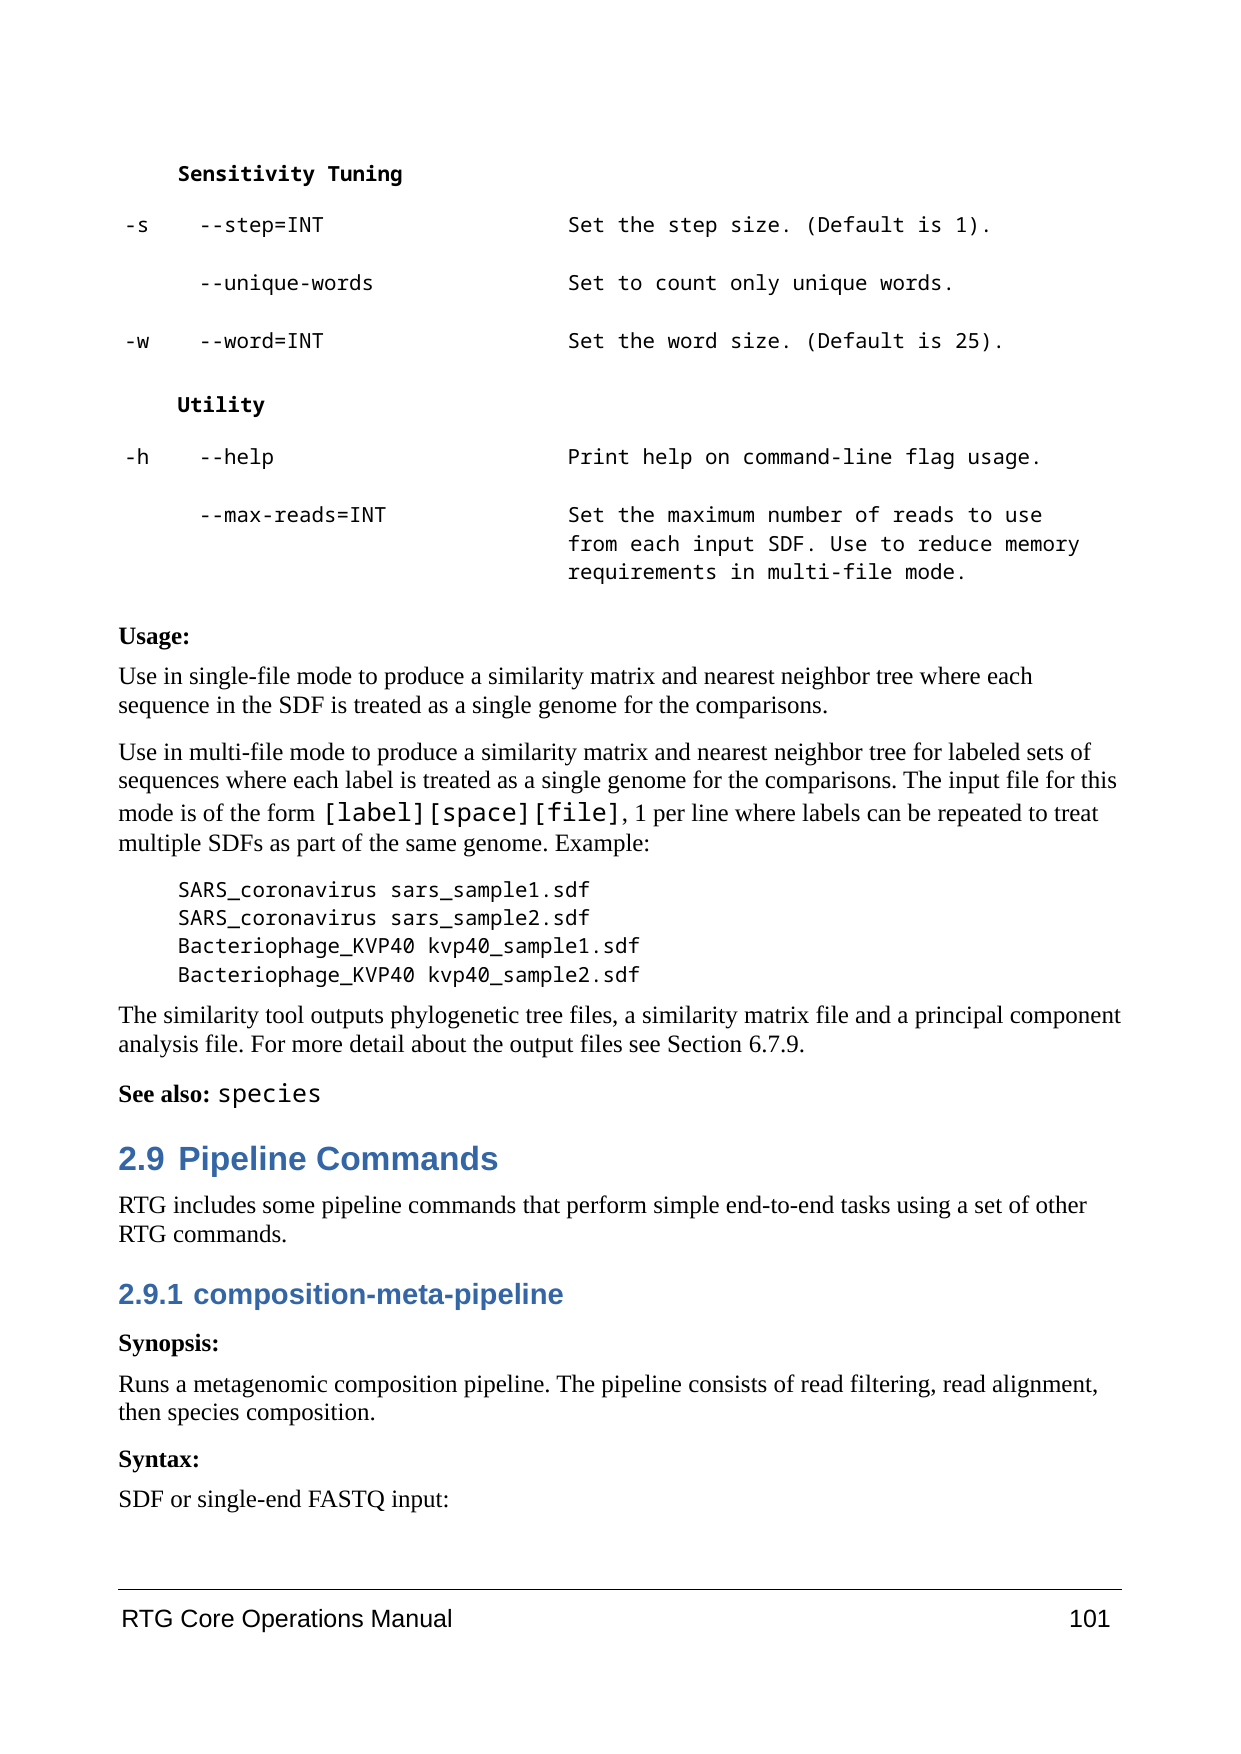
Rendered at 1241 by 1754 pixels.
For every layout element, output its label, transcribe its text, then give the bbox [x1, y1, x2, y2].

table_cell [118, 257, 193, 315]
table_header --help [193, 431, 561, 488]
text Use in multi-file mode to produce a similarity matrix and nearest neighbor tree for labeled sets of sequences where each label is treated as a single genome for the comparisons. The input file for this mode is of the form [label][space][file], 1 per line where labels can be repeated to treat multiple SDFs as part of the same genome. Example: [118, 737, 1122, 857]
table_header -s [118, 199, 193, 257]
table_header Print help on command-line flag usage. [561, 431, 1093, 488]
text SDF or single-end FASTQ input: [118, 1484, 1122, 1513]
subtitle Usage: [118, 621, 1122, 650]
table_header Set the step size. (Default is 1). [561, 199, 1093, 257]
text Bacteriophage_KVP40 kvp40_sample2.sdf [177, 960, 1122, 988]
table_cell Set to count only unique words. [561, 257, 1093, 315]
text Utility [177, 390, 1122, 419]
table_cell Set the word size. (Default is 25). [561, 315, 1093, 373]
table_cell Set the maximum number of reads to use from each input SDF. Use to reduce memory requirements in multi-file mode. [561, 489, 1093, 603]
subtitle Synopsis: [118, 1328, 1122, 1357]
table_cell --max-reads=INT [193, 489, 561, 603]
subtitle Syntax: [118, 1444, 1122, 1473]
text SARS_coronavirus sars_sample2.sdf [177, 903, 1122, 932]
text Runs a metagenomic composition pipeline. The pipeline consists of read filtering, read alignment, then species composition. [118, 1369, 1122, 1426]
subtitle composition-meta-pipeline [118, 1277, 1122, 1311]
text SARS_coronavirus sars_sample1.sdf [177, 875, 1122, 903]
table_cell --word=INT [193, 315, 561, 373]
table_cell -w [118, 315, 193, 373]
table_cell [118, 489, 193, 603]
table_cell --unique-words [193, 257, 561, 315]
table_header -h [118, 431, 193, 488]
text See also: species [118, 1075, 1122, 1109]
text Use in single-file mode to produce a similarity matrix and nearest neighbor tree where each sequence in the SDF is treated as a single genome for the comparisons. [118, 661, 1122, 719]
subtitle Pipeline Commands [118, 1139, 1122, 1178]
text RTG includes some pipeline commands that perform simple end-to-end tasks using a set of other RTG commands. [118, 1190, 1122, 1247]
text The similarity tool outputs phylogenetic tree files, a similarity matrix file and a principal component analysis file. For more detail about the output files see Section 6.7.9. [118, 1000, 1122, 1058]
table_header --step=INT [193, 199, 561, 257]
text Bacteriophage_KVP40 kvp40_sample1.sdf [177, 932, 1122, 960]
text Sensitivity Tuning [177, 159, 1122, 187]
